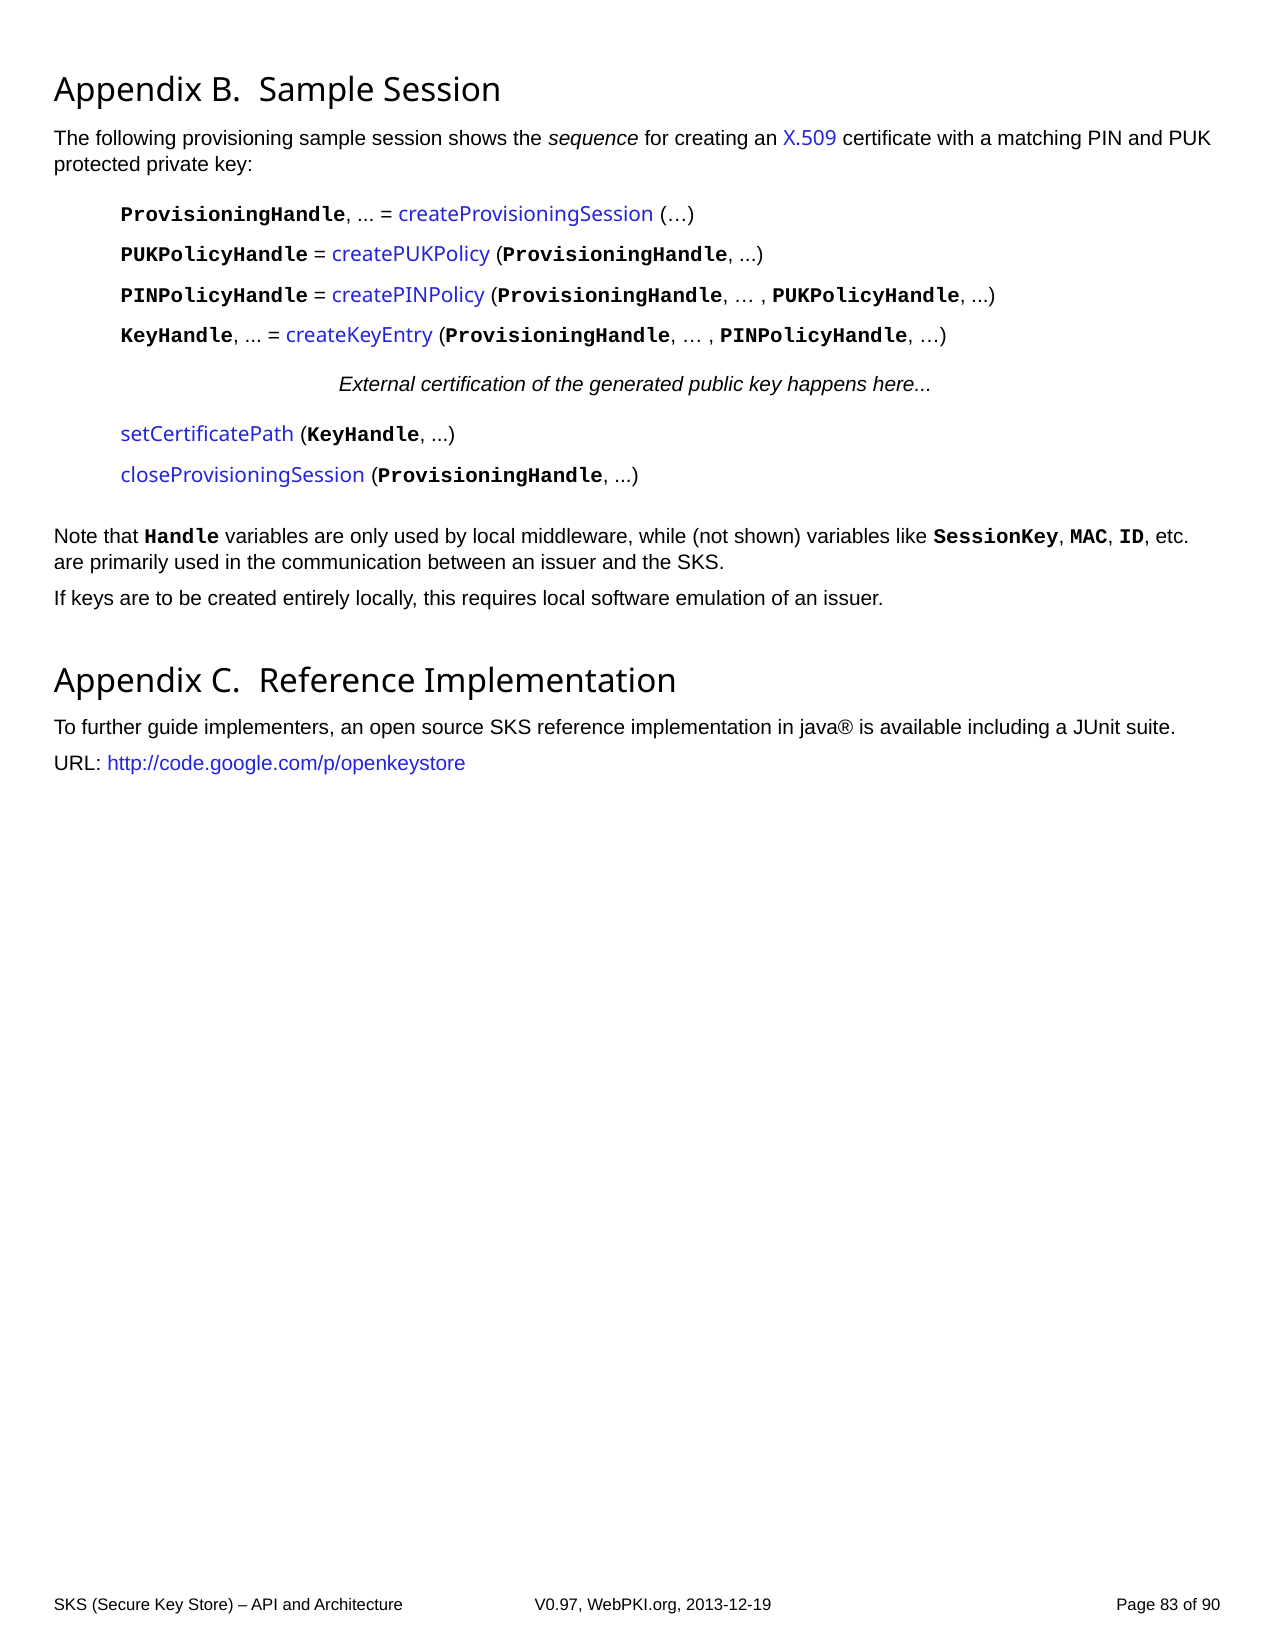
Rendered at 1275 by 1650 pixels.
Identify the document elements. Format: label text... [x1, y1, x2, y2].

text External certification of the generated public key happens here... [52, 372, 1221, 396]
text PINPolicyHandle = createPINPolicy (ProvisioningHandle, … , PUKPolicyHandle, ...) [120, 280, 1221, 308]
text ProvisioningHandle, ... = createProvisioningSession (…) [120, 199, 1221, 228]
text URL: http://code.google.com/p/openkeystore [54, 750, 1221, 774]
text closeProvisioningSession (ProvisioningHandle, ...) [120, 460, 1221, 488]
text Note that Handle variables are only used by local middleware, while (not shown) variables like SessionKey, MAC, ID, etc. are primarily used in the communication between an issuer and the SKS. [54, 500, 1221, 574]
text If keys are to be created entirely locally, this requires local software emulation of an issuer. [54, 586, 1221, 610]
text The following provisioning sample session shows the sequence for creating an X.509 certificate with a matching PIN and PUK protected private key: [54, 123, 1221, 176]
text PUKPolicyHandle = createPUKPolicy (ProvisioningHandle, ...) [120, 239, 1221, 268]
subtitle Sample Session [54, 66, 1221, 111]
text setCertificatePath (KeyHandle, ...) [120, 419, 1221, 448]
text To further guide implementers, an open source SKS reference implementation in java® is available including a JUnit suite. [54, 714, 1221, 738]
subtitle Reference Implementation [54, 657, 1221, 703]
text KeyHandle, ... = createKeyEntry (ProvisioningHandle, … , PINPolicyHandle, …) [120, 320, 1221, 348]
